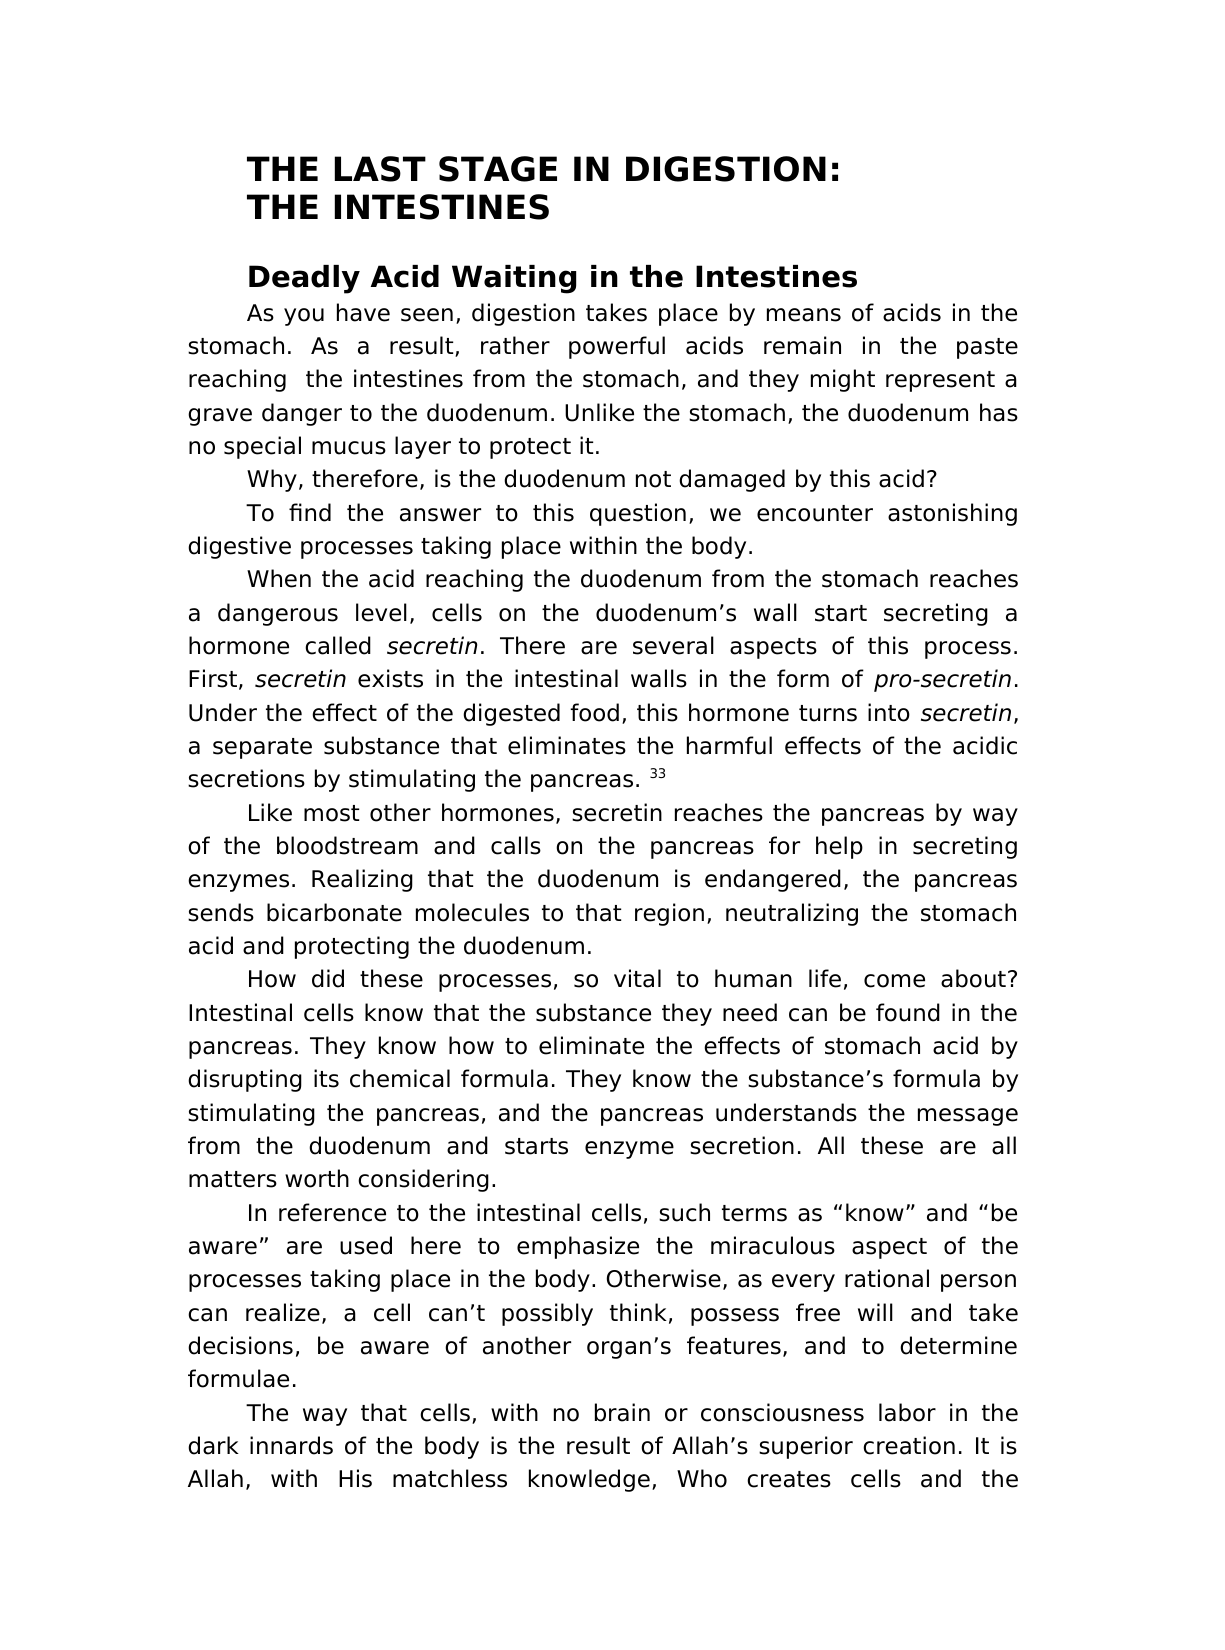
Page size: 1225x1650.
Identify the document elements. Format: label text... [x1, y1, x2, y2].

text The way that cells, with no brain or consciousness labor in the dark innards of the body is the result of Allah’s superior creation. It is Allah, with His matchless knowledge, Who creates cells and the [187, 1394, 1020, 1494]
text Why, therefore, is the duodenum not damaged by this acid? [187, 461, 1020, 494]
text Deadly Acid Waiting in the Intestines [187, 261, 1020, 294]
text When the acid reaching the duodenum from the stomach reaches a dangerous level, cells on the duodenum’s wall start secreting a hormone called secretin. There are several aspects of this process. First, secretin exists in the intestinal walls in the form of pro-secretin. Under the effect of the digested food, this hormone turns into secretin, a separate substance that eliminates the harmful effects of the acidic secretions by stimulating the pancreas. 33 [187, 561, 1020, 794]
text To find the answer to this question, we encounter astonishing digestive processes taking place within the body. [187, 494, 1020, 561]
text In reference to the intestinal cells, such terms as “know” and “be aware” are used here to emphasize the miraculous aspect of the processes taking place in the body. Otherwise, as every rational person can realize, a cell can’t possibly think, possess free will and take decisions, be aware of another organ’s features, and to determine formulae. [187, 1194, 1020, 1394]
text THE INTESTINES [187, 189, 1020, 228]
text THE LAST STAGE IN DIGESTION: [187, 150, 1020, 189]
text Like most other hormones, secretin reaches the pancreas by way of the bloodstream and calls on the pancreas for help in secreting enzymes. Realizing that the duodenum is endangered, the pancreas sends bicarbonate molecules to that region, neutralizing the stomach acid and protecting the duodenum. [187, 794, 1020, 961]
text How did these processes, so vital to human life, come about? Intestinal cells know that the substance they need can be found in the pancreas. They know how to eliminate the effects of stomach acid by disrupting its chemical formula. They know the substance’s formula by stimulating the pancreas, and the pancreas understands the message from the duodenum and starts enzyme secretion. All these are all matters worth considering. [187, 961, 1020, 1194]
text As you have seen, digestion takes place by means of acids in the stomach. As a result, rather powerful acids remain in the paste reaching the intestines from the stomach, and they might represent a grave danger to the duodenum. Unlike the stomach, the duodenum has no special mucus layer to protect it. [187, 294, 1020, 461]
